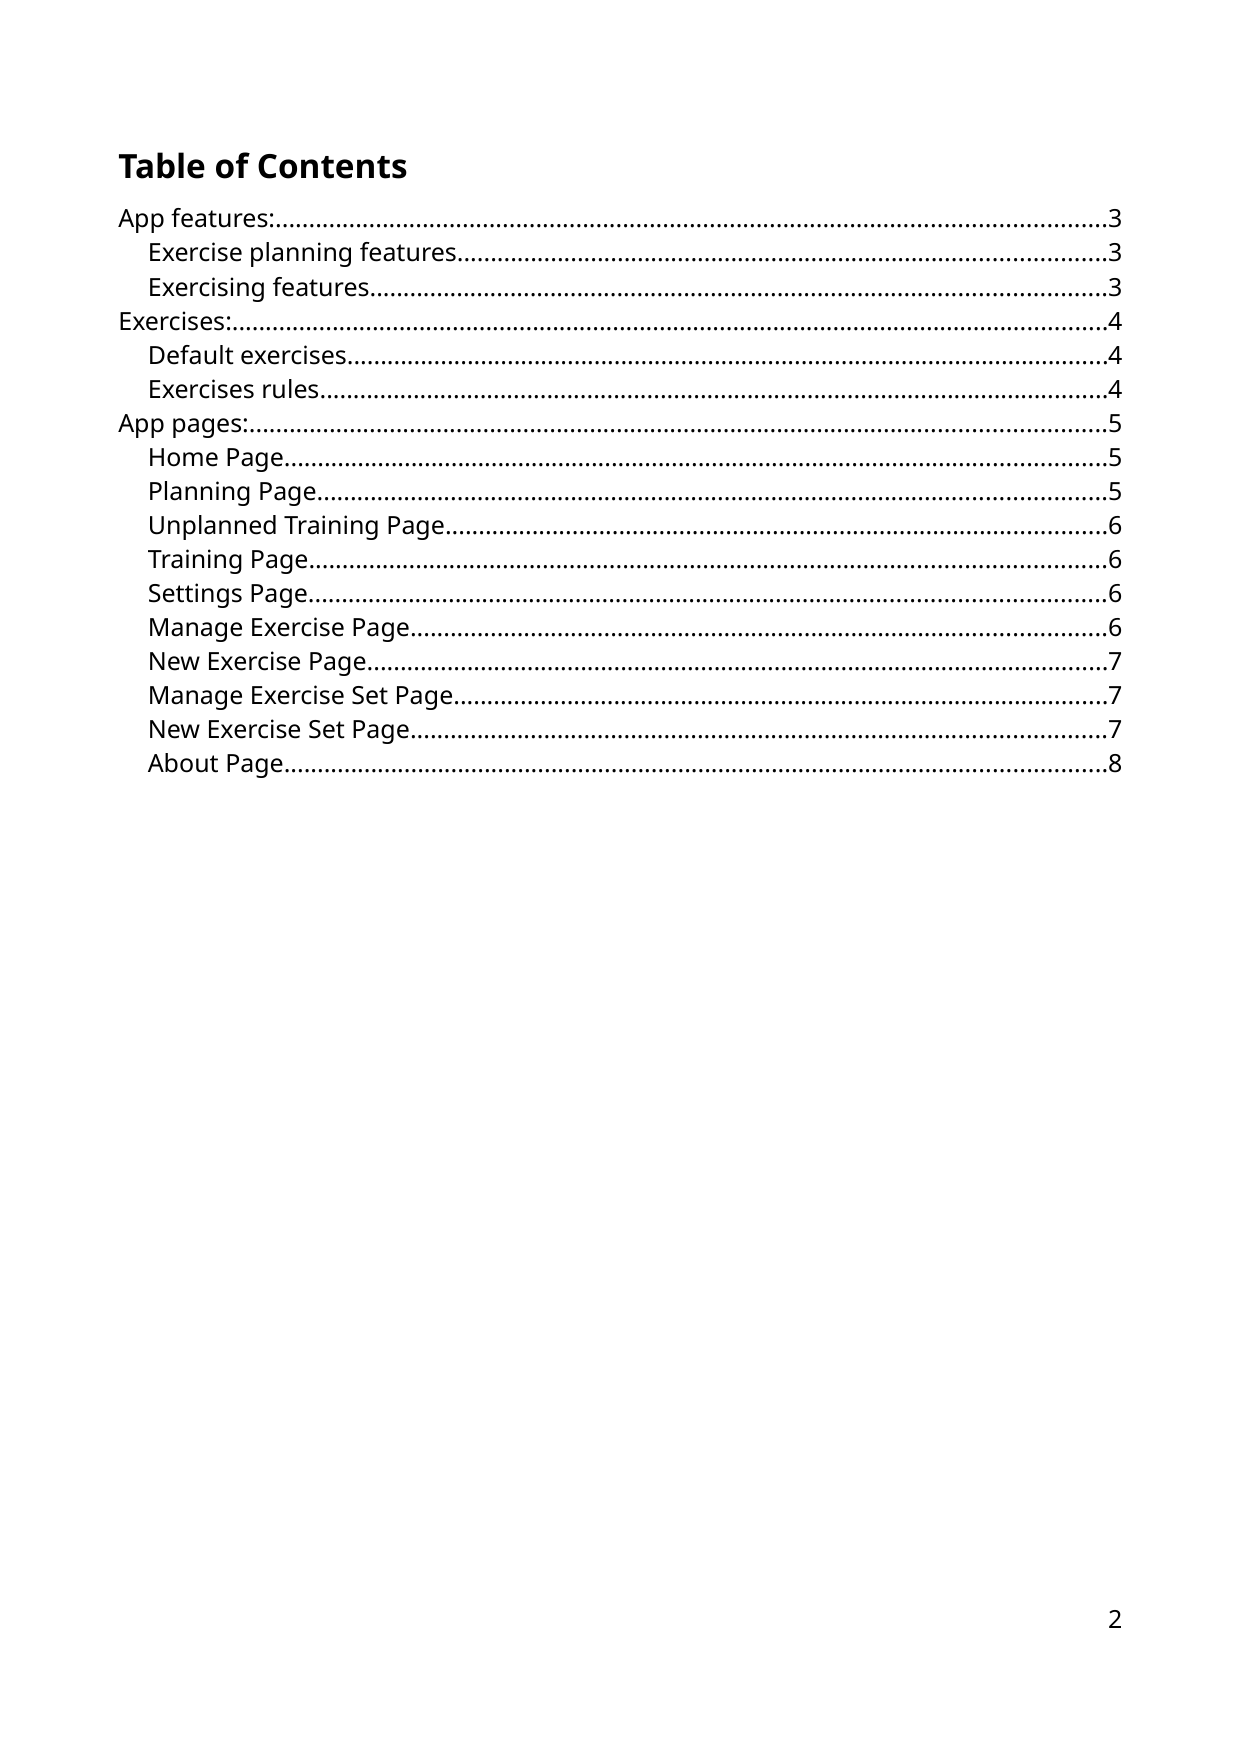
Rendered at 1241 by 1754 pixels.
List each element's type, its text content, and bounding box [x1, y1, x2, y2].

text Unplanned Training Page 6 [148, 508, 1122, 542]
text Settings Page 6 [148, 576, 1122, 610]
text About Page 8 [148, 746, 1122, 780]
text New Exercise Page 7 [148, 644, 1122, 678]
text Training Page 6 [148, 542, 1122, 576]
text Home Page 5 [148, 439, 1122, 473]
text New Exercise Set Page 7 [148, 712, 1122, 746]
text App features: 3 [118, 201, 1122, 235]
text Exercises rules 4 [148, 371, 1122, 405]
text Default exercises 4 [148, 337, 1122, 371]
text Exercises: 4 [118, 303, 1122, 337]
text Exercising features 3 [148, 269, 1122, 303]
text App pages: 5 [118, 405, 1122, 439]
text Manage Exercise Page 6 [148, 610, 1122, 644]
text Manage Exercise Set Page 7 [148, 678, 1122, 712]
text Planning Page 5 [148, 473, 1122, 508]
text Exercise planning features 3 [148, 235, 1122, 269]
subtitle Table of Contents [118, 143, 1122, 188]
